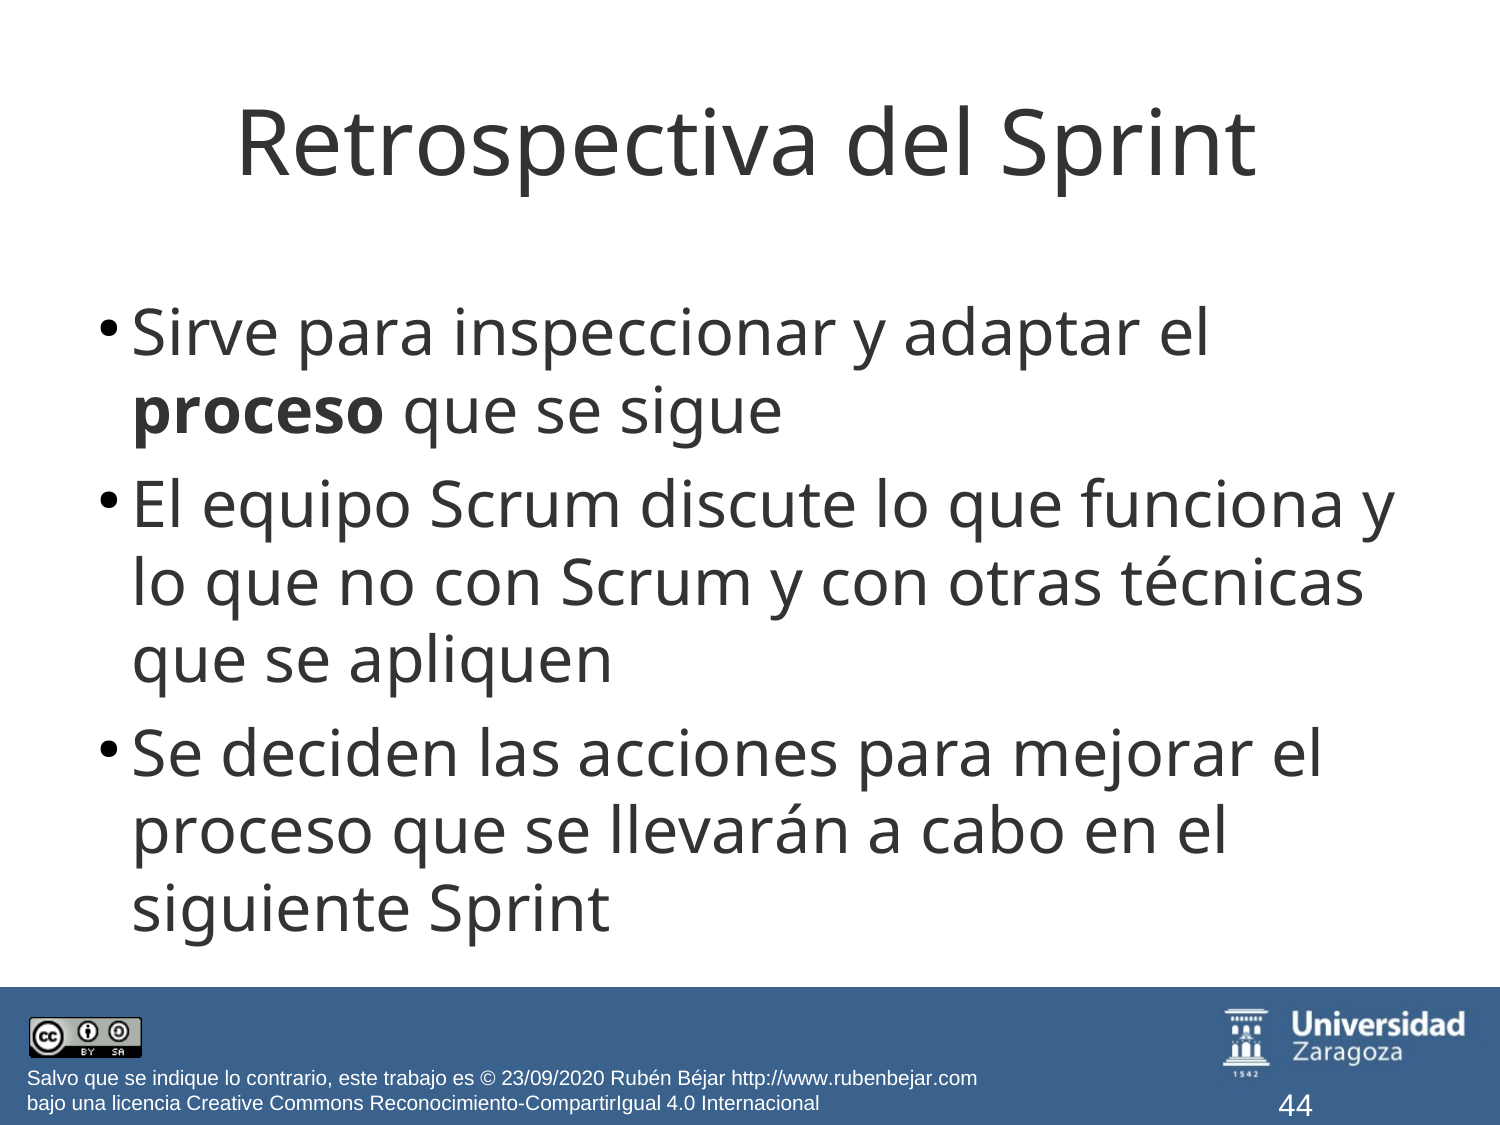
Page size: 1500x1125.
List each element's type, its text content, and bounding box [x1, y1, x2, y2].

picture [0, 987, 1500, 1125]
list Sirve para inspeccionar y adaptar el proceso que se sigue El equipo Scrum discute lo que funciona y lo que no con Scrum y con otras técnicas que se apliquen Se deciden las acciones para mejorar el proceso que se llevarán a cabo en el siguiente Sprint [82, 283, 1418, 957]
title Retrospectiva del Sprint [74, 21, 1420, 257]
